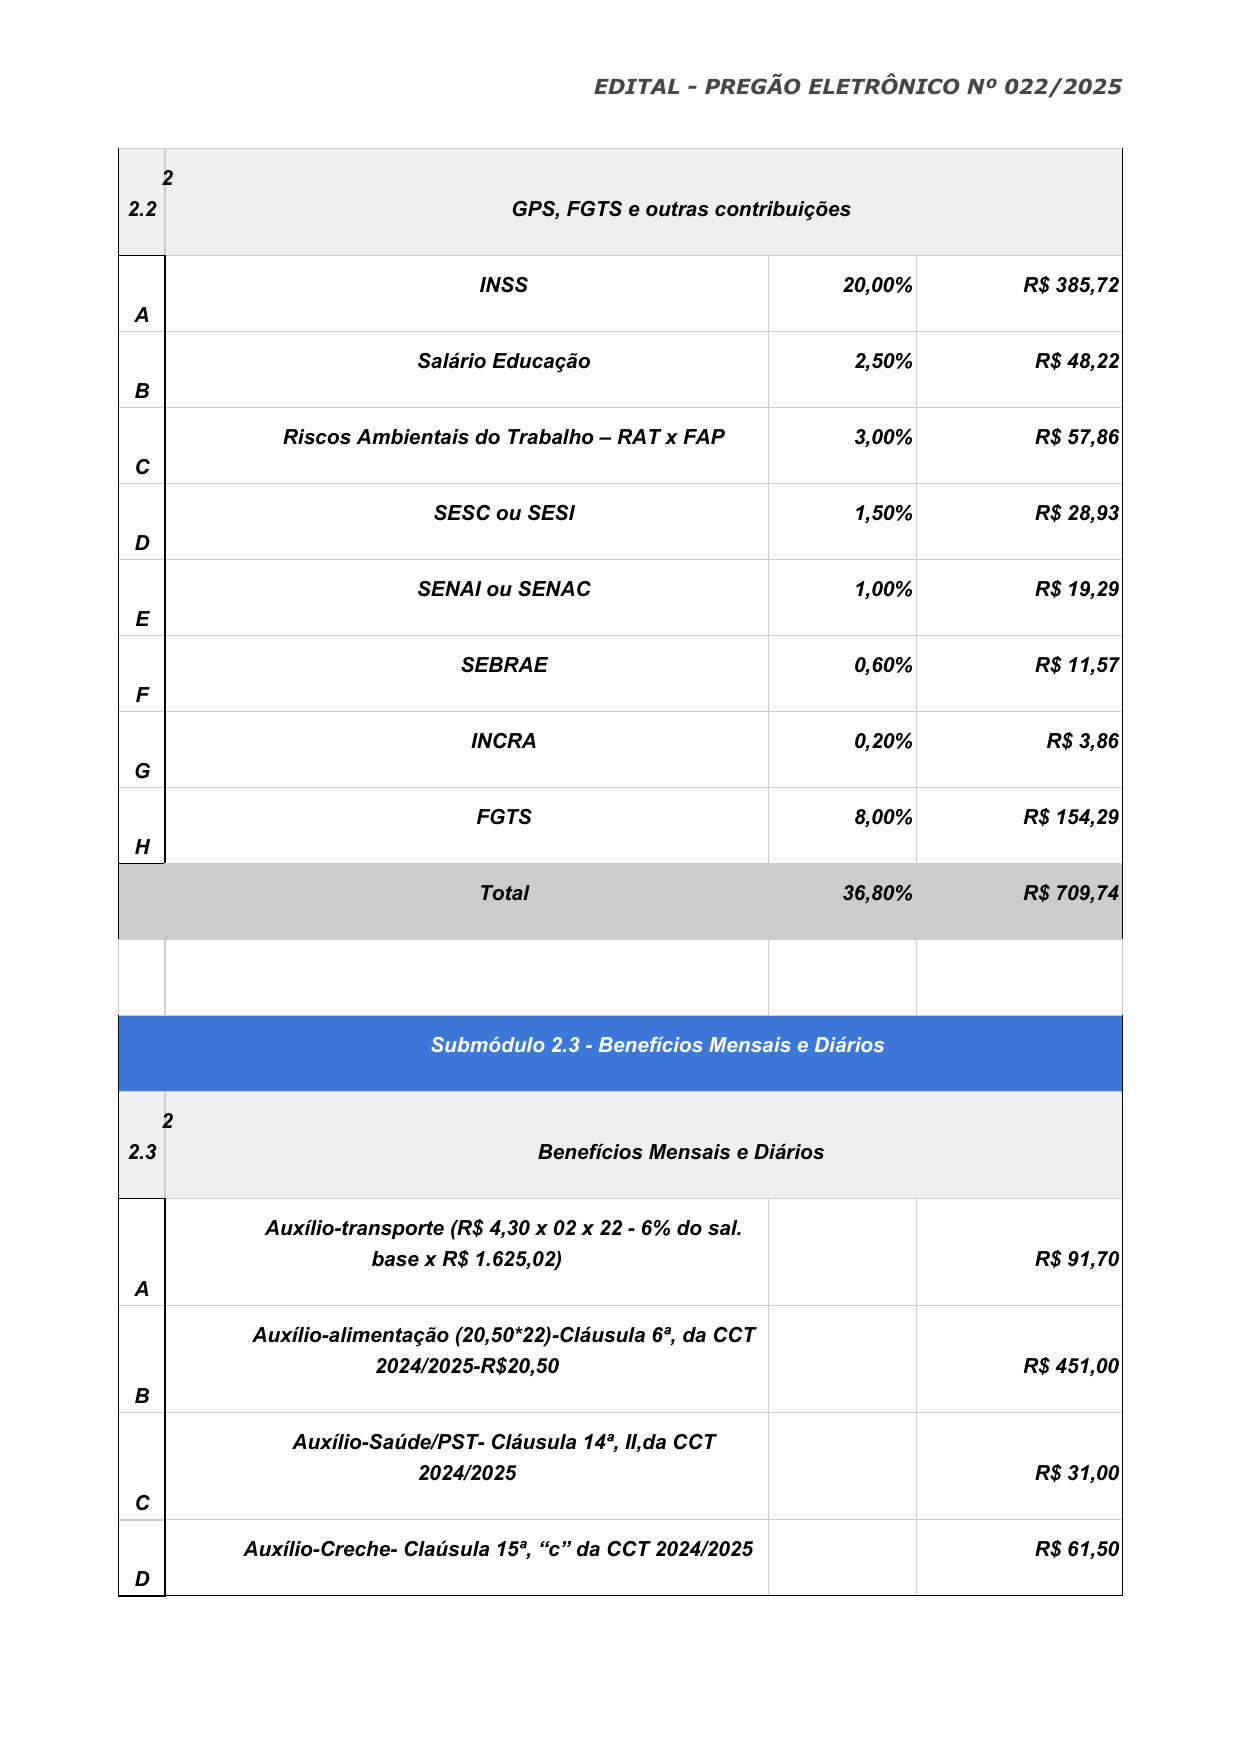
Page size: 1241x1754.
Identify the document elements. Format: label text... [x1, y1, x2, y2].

table_cell 0,20% [769, 712, 916, 787]
table_cell R$ 19,29 [917, 560, 1122, 635]
table_cell R$ 385,72 [917, 256, 1122, 331]
table_cell SENAI ou SENAC [166, 560, 768, 635]
table_cell INSS [166, 256, 768, 331]
table_cell Total [166, 864, 768, 939]
table_cell 1,50% [769, 484, 916, 559]
table_cell SESC ou SESI [166, 484, 768, 559]
table_cell 2,50% [769, 332, 916, 407]
table_cell H [119, 788, 164, 863]
table_cell [769, 1306, 916, 1412]
table_cell Salário Educação [166, 332, 768, 407]
table_cell 8,00% [769, 788, 916, 863]
table_cell [917, 940, 1122, 1015]
table_cell R$ 451,00 [917, 1306, 1122, 1412]
table_cell G [119, 712, 164, 787]
table_cell SEBRAE [166, 636, 768, 711]
table_cell R$ 91,70 [917, 1199, 1122, 1305]
table_cell 1,00% [769, 560, 916, 635]
table_cell [769, 1199, 916, 1305]
table_cell R$ 61,50 [917, 1520, 1122, 1595]
table_cell R$ 154,29 [917, 788, 1122, 863]
table_cell D [119, 484, 164, 559]
table_cell R$ 709,74 [917, 864, 1122, 939]
table_cell D [119, 1521, 164, 1595]
table_cell Auxílio-alimentação (20,50*22)-Cláusula 6ª, da CCT 2024/2025-R$20,50 [166, 1306, 768, 1412]
table_cell C [119, 408, 164, 483]
table_cell B [119, 1306, 164, 1412]
table_cell F [119, 636, 164, 711]
table_cell Riscos Ambientais do Trabalho – RAT x FAP [166, 408, 768, 483]
table_cell 36,80% [769, 864, 916, 939]
table_cell A [119, 256, 164, 331]
table_cell R$ 11,57 [917, 636, 1122, 711]
table_cell A [119, 1199, 164, 1305]
table_cell [769, 1520, 916, 1595]
table_cell R$ 28,93 [917, 484, 1122, 559]
table_cell Auxílio-Creche- Claúsula 15ª, “c” da CCT 2024/2025 [166, 1520, 768, 1595]
table_cell [769, 1413, 916, 1519]
table_cell GPS, FGTS e outras contribuições [166, 149, 1122, 255]
table_cell C [119, 1413, 164, 1519]
table_cell INCRA [166, 712, 768, 787]
table_cell R$ 57,86 [917, 408, 1122, 483]
table_cell R$ 48,22 [917, 332, 1122, 407]
table_cell B [119, 332, 164, 407]
table_cell 22.2 [119, 149, 164, 255]
table_cell 22.3 [119, 1092, 164, 1198]
table_cell Submódulo 2.3 - Benefícios Mensais e Diários [119, 1016, 1122, 1091]
table_cell [769, 940, 916, 1015]
table_cell 3,00% [769, 408, 916, 483]
table_cell 20,00% [769, 256, 916, 331]
table_cell E [119, 560, 164, 635]
table_cell FGTS [166, 788, 768, 863]
table_cell [166, 940, 768, 1015]
table_cell [119, 864, 164, 939]
table_cell Auxílio-Saúde/PST- Cláusula 14ª, II,da CCT 2024/2025 [166, 1413, 768, 1519]
table_cell Auxílio-transporte (R$ 4,30 x 02 x 22 - 6% do sal. base x R$ 1.625,02) [166, 1199, 768, 1305]
table_cell 0,60% [769, 636, 916, 711]
table_cell R$ 31,00 [917, 1413, 1122, 1519]
table_cell [119, 940, 164, 1015]
table_cell R$ 3,86 [917, 712, 1122, 787]
table_cell Benefícios Mensais e Diários [166, 1092, 1122, 1198]
